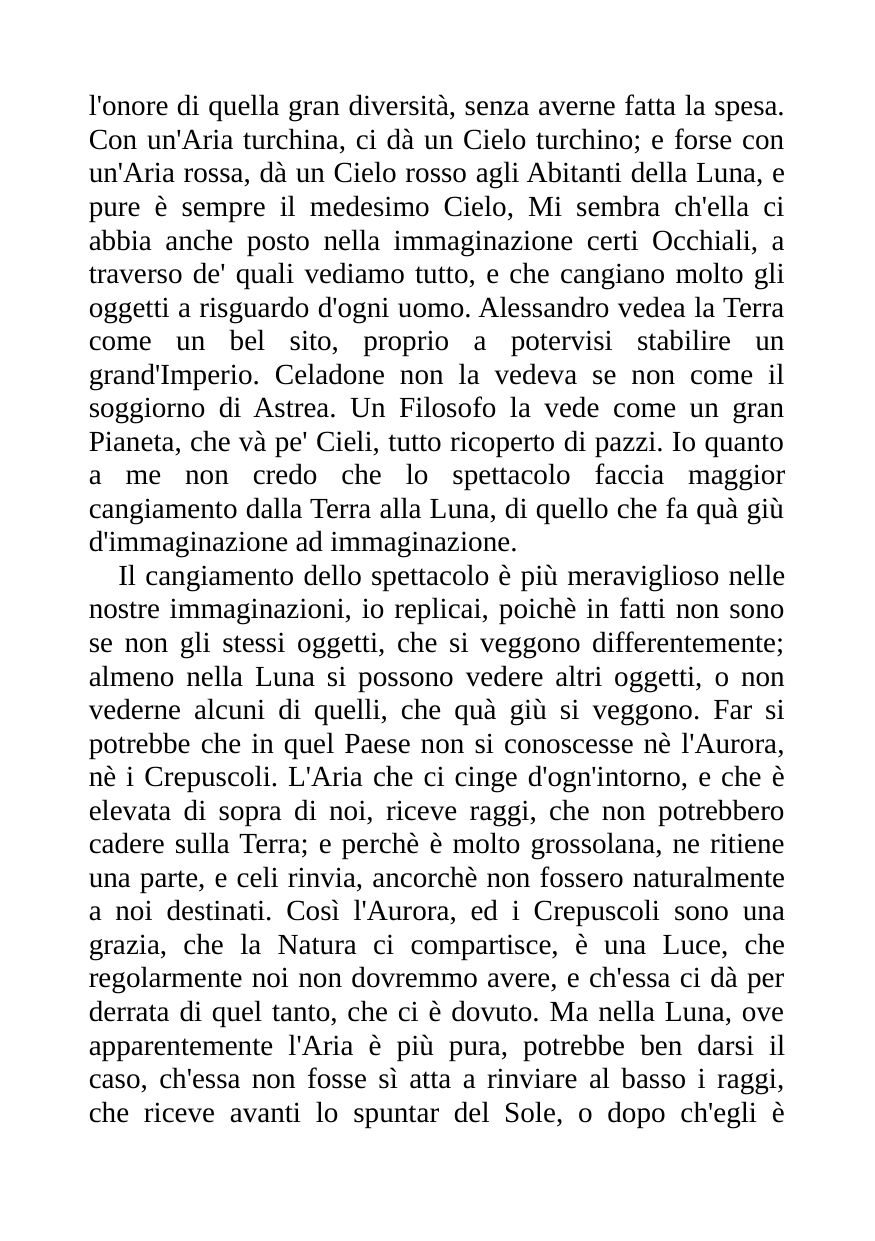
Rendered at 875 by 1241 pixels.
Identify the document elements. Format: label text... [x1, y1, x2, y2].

text Il cangiamento dello spettacolo è più meraviglioso nelle nostre immaginazioni, io replicai, poichè in fatti non sono se non gli stessi oggetti, che si veggono differentemente; almeno nella Luna si possono vedere altri oggetti, o non vederne alcuni di quelli, che quà giù si veggono. Far si potrebbe che in quel Paese non si conoscesse nè l'Aurora, nè i Crepuscoli. L'Aria che ci cinge d'ogn'intorno, e che è elevata di sopra di noi, riceve raggi, che non potrebbero cadere sulla Terra; e perchè è molto grossolana, ne ritiene una parte, e celi rinvia, ancorchè non fossero naturalmente a noi destinati. Così l'Aurora, ed i Crepuscoli sono una grazia, che la Natura ci compartisce, è una Luce, che regolarmente noi non dovremmo avere, e ch'essa ci dà per derrata di quel tanto, che ci è dovuto. Ma nella Luna, ove apparentemente l'Aria è più pura, potrebbe ben darsi il caso, ch'essa non fosse sì atta a rinviare al basso i raggi, che riceve avanti lo spuntar del Sole, o dopo ch'egli è [88, 558, 786, 1128]
text l'onore di quella gran diversità, senza averne fatta la spesa. Con un'Aria turchina, ci dà un Cielo turchino; e forse con un'Aria rossa, dà un Cielo rosso agli Abitanti della Luna, e pure è sempre il medesimo Cielo, Mi sembra ch'ella ci abbia anche posto nella immaginazione certi Occhiali, a traverso de' quali vediamo tutto, e che cangiano molto gli oggetti a risguardo d'ogni uomo. Alessandro vedea la Terra come un bel sito, proprio a potervisi stabilire un grand'Imperio. Celadone non la vedeva se non come il soggiorno di Astrea. Un Filosofo la vede come un gran Pianeta, che và pe' Cieli, tutto ricoperto di pazzi. Io quanto a me non credo che lo spettacolo faccia maggior cangiamento dalla Terra alla Luna, di quello che fa quà giù d'immaginazione ad immaginazione. [88, 88, 786, 558]
